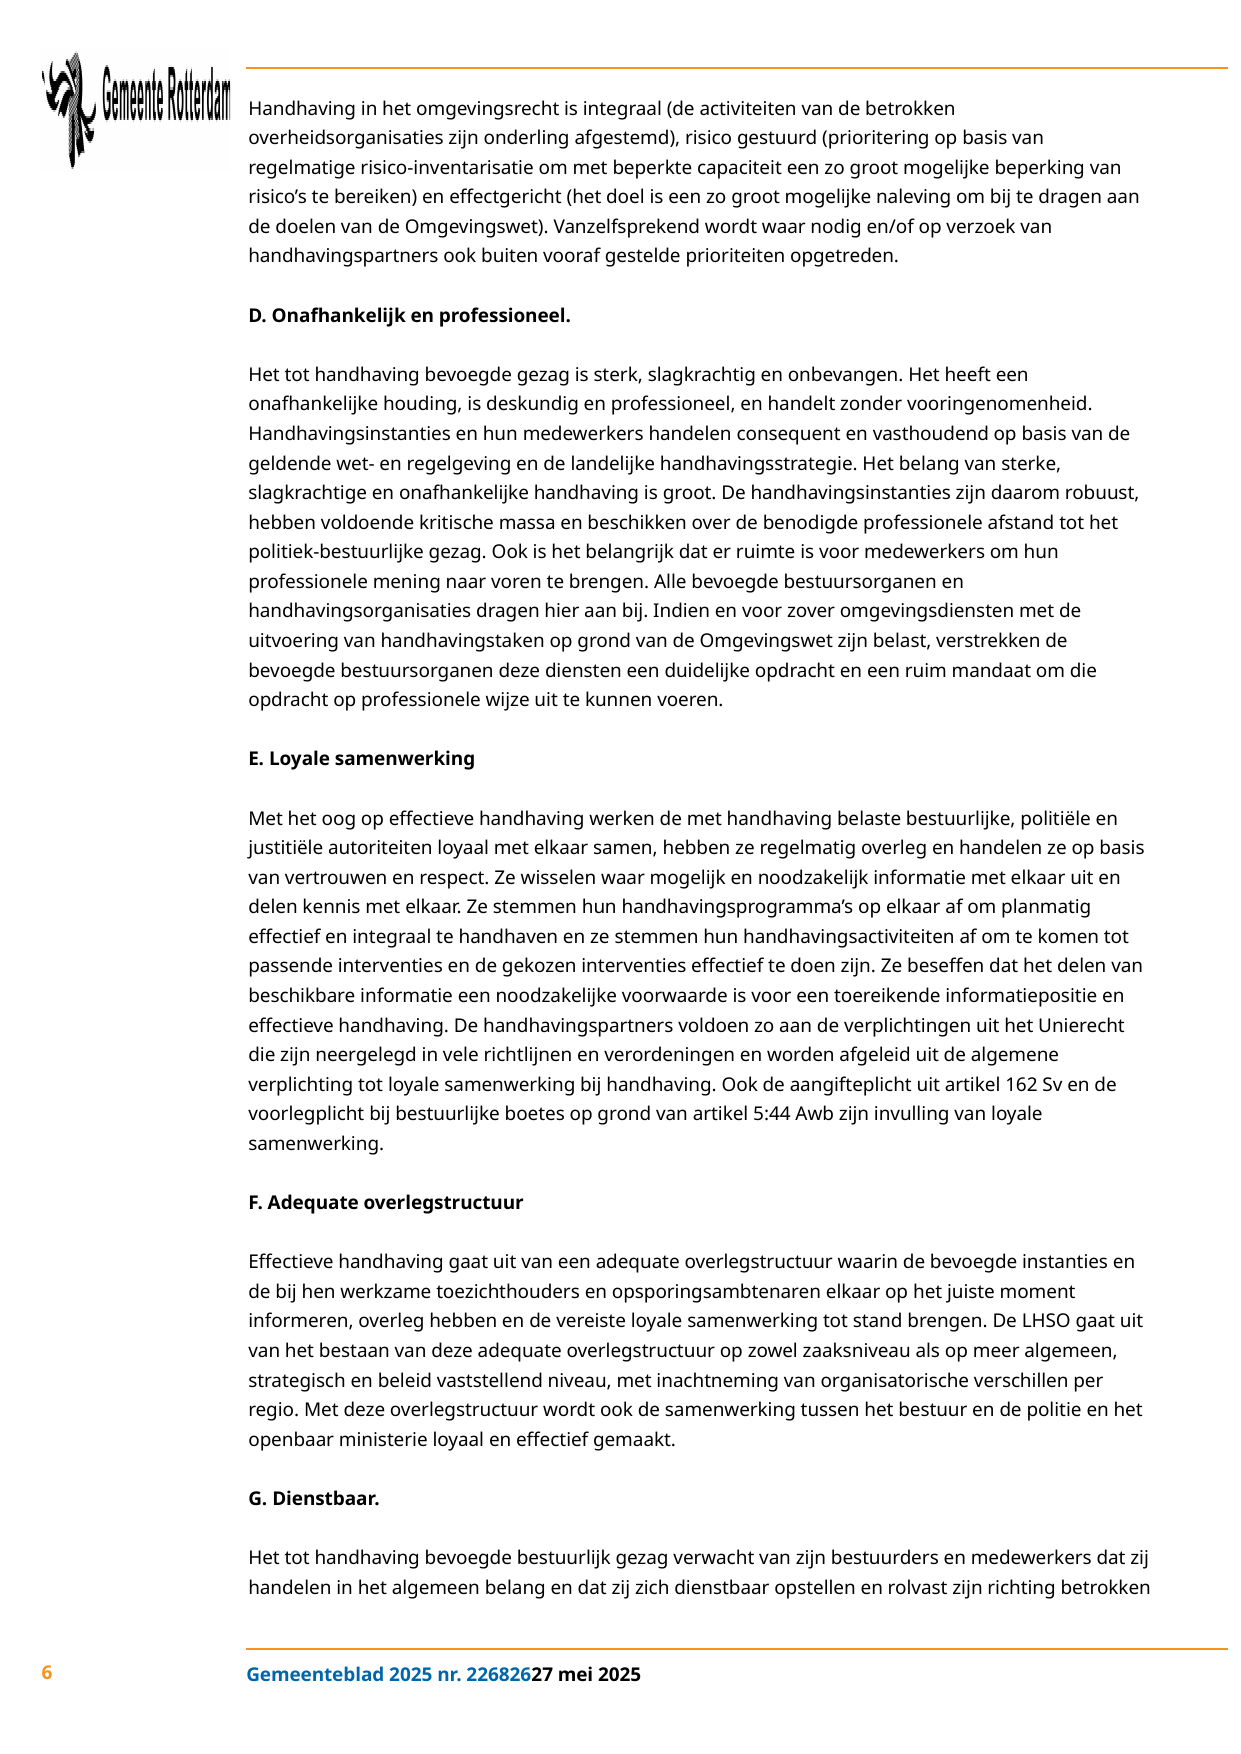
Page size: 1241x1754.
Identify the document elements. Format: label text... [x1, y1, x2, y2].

text G. Dienstbaar. [248, 1485, 1152, 1511]
text D. Onafhankelijk en professioneel. [248, 302, 1152, 328]
text F. Adequate overlegstructuur [248, 1189, 1152, 1215]
text Effectieve handhaving gaat uit van een adequate overlegstructuur waarin de bevoegde instanties en de bij hen werkzame toezichthouders en opsporingsambtenaren elkaar op het juiste moment informeren, overleg hebben en de vereiste loyale samenwerking tot stand brengen. De LHSO gaat uit van het bestaan van deze adequate overlegstructuur op zowel zaaksniveau als op meer algemeen, strategisch en beleid vaststellend niveau, met inachtneming van organisatorische verschillen per regio. Met deze overlegstructuur wordt ook de samenwerking tussen het bestuur en de politie en het openbaar ministerie loyaal en effectief gemaakt. [248, 1248, 1152, 1452]
text Het tot handhaving bevoegde gezag is sterk, slagkrachtig en onbevangen. Het heeft een onafhankelijke houding, is deskundig en professioneel, en handelt zonder vooringenomenheid. Handhavingsinstanties en hun medewerkers handelen consequent en vasthoudend op basis van de geldende wet- en regelgeving en de landelijke handhavingsstrategie. Het belang van sterke, slagkrachtige en onafhankelijke handhaving is groot. De handhavingsinstanties zijn daarom robuust, hebben voldoende kritische massa en beschikken over de benodigde professionele afstand tot het politiek-bestuurlijke gezag. Ook is het belangrijk dat er ruimte is voor medewerkers om hun professionele mening naar voren te brengen. Alle bevoegde bestuursorganen en handhavingsorganisaties dragen hier aan bij. Indien en voor zover omgevingsdiensten met de uitvoering van handhavingstaken op grond van de Omgevingswet zijn belast, verstrekken de bevoegde bestuursorganen deze diensten een duidelijke opdracht en een ruim mandaat om die opdracht op professionele wijze uit te kunnen voeren. [248, 361, 1152, 712]
text Het tot handhaving bevoegde bestuurlijk gezag verwacht van zijn bestuurders en medewerkers dat zij handelen in het algemeen belang en dat zij zich dienstbaar opstellen en rolvast zijn richting betrokken [248, 1544, 1152, 1600]
picture [41, 47, 231, 172]
text E. Loyale samenwerking [248, 746, 1152, 771]
text Met het oog op effectieve handhaving werken de met handhaving belaste bestuurlijke, politiële en justitiële autoriteiten loyaal met elkaar samen, hebben ze regelmatig overleg en handelen ze op basis van vertrouwen en respect. Ze wisselen waar mogelijk en noodzakelijk informatie met elkaar uit en delen kennis met elkaar. Ze stemmen hun handhavingsprogramma’s op elkaar af om planmatig effectief en integraal te handhaven en ze stemmen hun handhavingsactiviteiten af om te komen tot passende interventies en de gekozen interventies effectief te doen zijn. Ze beseffen dat het delen van beschikbare informatie een noodzakelijke voorwaarde is voor een toereikende informatiepositie en effectieve handhaving. De handhavingspartners voldoen zo aan de verplichtingen uit het Unierecht die zijn neergelegd in vele richtlijnen en verordeningen en worden afgeleid uit de algemene verplichting tot loyale samenwerking bij handhaving. Ook de aangifteplicht uit artikel 162 Sv en de voorlegplicht bij bestuurlijke boetes op grond van artikel 5:44 Awb zijn invulling van loyale samenwerking. [248, 805, 1152, 1156]
text Handhaving in het omgevingsrecht is integraal (de activiteiten van de betrokken overheidsorganisaties zijn onderling afgestemd), risico gestuurd (prioritering op basis van regelmatige risico-inventarisatie om met beperkte capaciteit een zo groot mogelijke beperking van risico’s te bereiken) en effectgericht (het doel is een zo groot mogelijke naleving om bij te dragen aan de doelen van de Omgevingswet). Vanzelfsprekend wordt waar nodig en/of op verzoek van handhavingspartners ook buiten vooraf gestelde prioriteiten opgetreden. [248, 95, 1152, 268]
